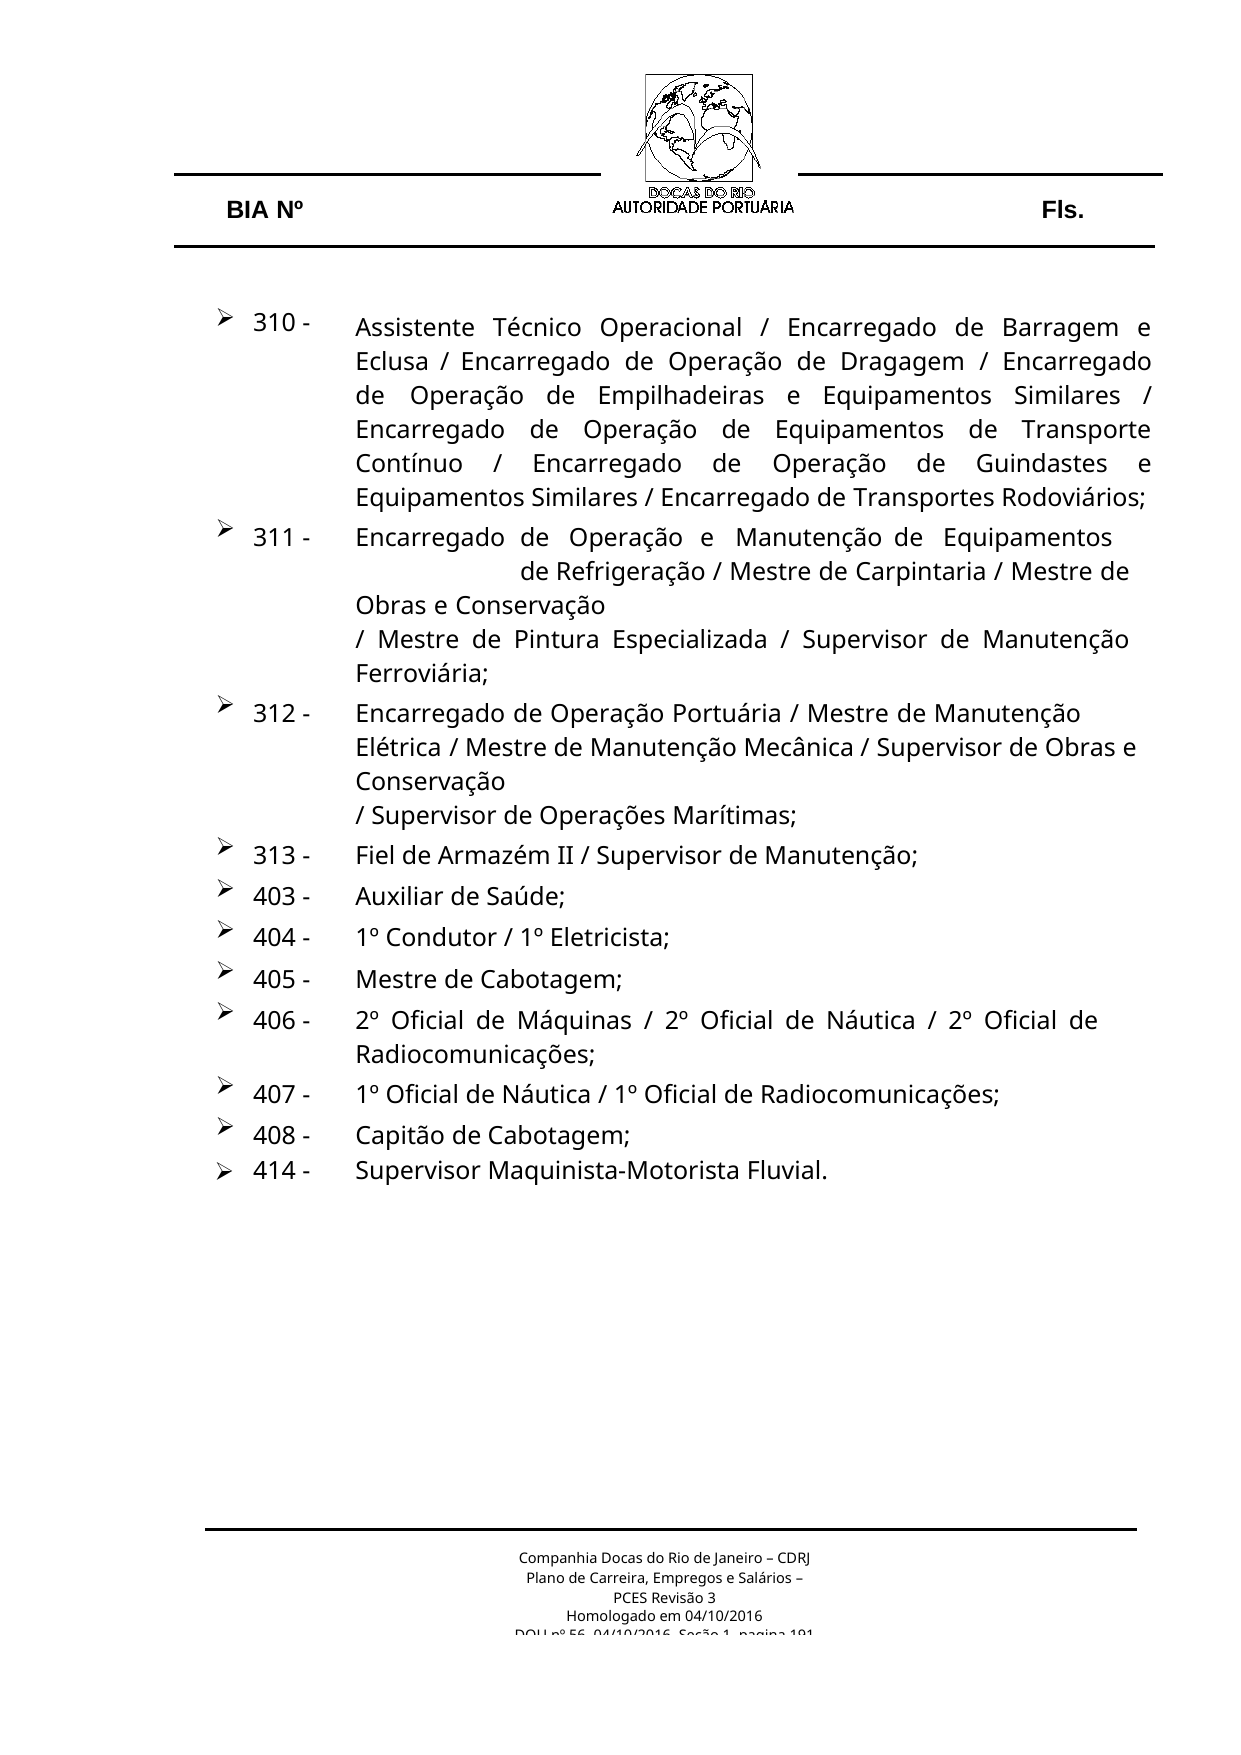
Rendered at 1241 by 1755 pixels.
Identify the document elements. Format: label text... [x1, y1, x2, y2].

table_cell 404 - [244, 914, 333, 955]
table_cell 312 - [244, 690, 333, 832]
table_cell 1º Oficial de Náutica / 1º Oficial de Radiocomunicações; [333, 1071, 1158, 1112]
table_cell Fiel de Armazém II / Supervisor de Manutenção; [333, 832, 1158, 873]
table_cell Mestre de Cabotagem; [333, 955, 1158, 997]
table_cell Encarregado de Operação Portuária / Mestre de Manutenção Elétrica / Mestre de Manutenção Mecânica / Supervisor de Obras e Conservação / Supervisor de Operações Marítimas; [333, 690, 1158, 832]
table_cell  [209, 1112, 244, 1153]
table_cell 403 - [244, 873, 333, 914]
table_header Assistente Técnico Operacional / Encarregado de Barragem e Eclusa / Encarregado de Operação de Dragagem / Encarregado de Operação de Empilhadeiras e Equipamentos Similares / Encarregado de Operação de Equipamentos de Transporte Contínuo / Encarregado de Operação de Guindastes e Equipamentos Similares / Encarregado de Transportes Rodoviários; [333, 309, 1158, 513]
table_cell 1º Condutor / 1º Eletricista; [333, 914, 1158, 955]
table_cell  [209, 914, 244, 955]
table_cell 2º Oficial de Máquinas / 2º Oficial de Náutica / 2º Oficial de Radiocomunicações; [333, 997, 1158, 1071]
table_cell  [209, 514, 244, 690]
table_cell Auxiliar de Saúde; [333, 873, 1158, 914]
table_cell 405 - [244, 955, 333, 997]
table_cell 313 - [244, 832, 333, 873]
table_cell  [209, 873, 244, 914]
table_cell 407 - [244, 1071, 333, 1112]
table_cell 414 - [244, 1153, 333, 1187]
table_cell  [209, 955, 244, 997]
table_header 310 - [244, 309, 333, 513]
table_cell  [209, 690, 244, 832]
table_cell Capitão de Cabotagem; [333, 1112, 1158, 1153]
table_header  [209, 309, 244, 513]
table_cell  [209, 997, 244, 1071]
table_cell  [209, 1071, 244, 1112]
table_cell Encarregado de Operação e Manutenção de Equipamentos de Refrigeração / Mestre de Carpintaria / Mestre de Obras e Conservação / Mestre de Pintura Especializada / Supervisor de Manutenção Ferroviária; [333, 514, 1158, 690]
table_cell 311 - [244, 514, 333, 690]
table_cell 408 - [244, 1112, 333, 1153]
table_cell 406 - [244, 997, 333, 1071]
table_cell  [209, 1153, 244, 1187]
table_cell  [209, 832, 244, 873]
table_cell Supervisor Maquinista-Motorista Fluvial. [333, 1153, 1158, 1187]
